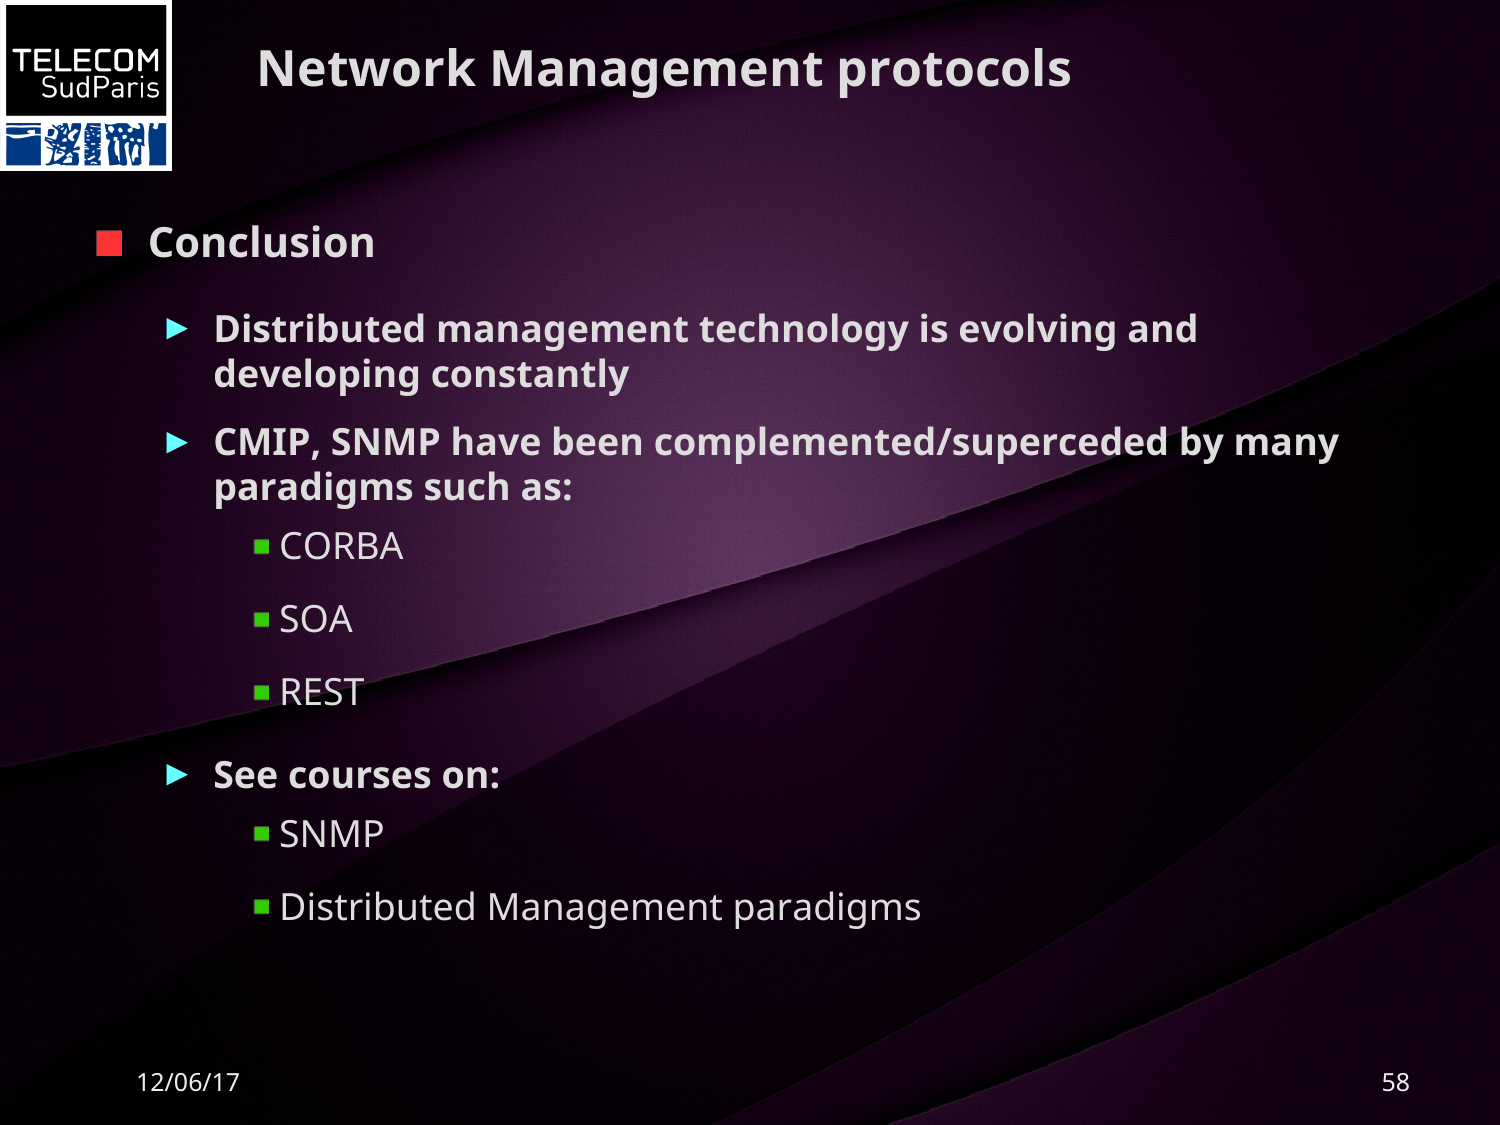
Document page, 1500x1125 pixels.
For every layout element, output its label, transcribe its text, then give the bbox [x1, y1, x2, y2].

picture [0, 0, 1500, 1125]
title Network Management protocols [242, 7, 1436, 126]
list Conclusion Distributed management technology is evolving and developing constantly CMIP, SNMP have been complemented/superceded by many paradigms such as: CORBA SOA REST See courses on: SNMP Distributed Management paradigms [76, 207, 1427, 977]
